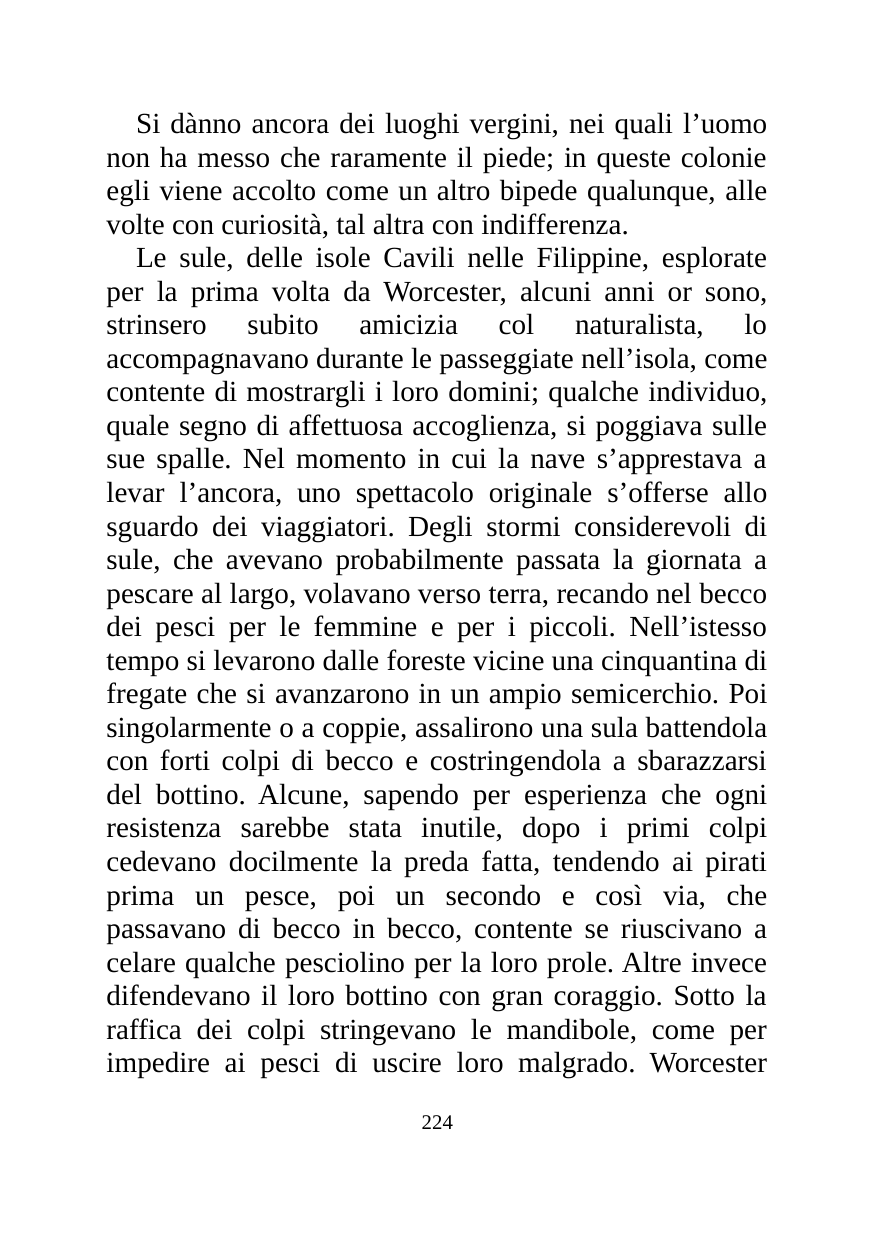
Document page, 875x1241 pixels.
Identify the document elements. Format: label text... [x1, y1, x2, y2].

text Si dànno ancora dei luoghi vergini, nei quali l’uomo non ha messo che raramente il piede; in queste colonie egli viene accolto come un altro bipede qualunque, alle volte con curiosità, tal altra con indifferenza. [106, 106, 768, 240]
text Le sule, delle isole Cavili nelle Filippine, esplorate per la prima volta da Worcester, alcuni anni or sono, strinsero subito amicizia col naturalista, lo accompagnavano durante le passeggiate nell’isola, come contente di mostrargli i loro domini; qualche individuo, quale segno di affettuosa accoglienza, si poggiava sulle sue spalle. Nel momento in cui la nave s’apprestava a levar l’ancora, uno spettacolo originale s’offerse allo sguardo dei viaggiatori. Degli stormi considerevoli di sule, che avevano probabilmente passata la giornata a pescare al largo, volavano verso terra, recando nel becco dei pesci per le femmine e per i piccoli. Nell’istesso tempo si levarono dalle foreste vicine una cinquantina di fregate che si avanzarono in un ampio semicerchio. Poi singolarmente o a coppie, assalirono una sula battendola con forti colpi di becco e costringendola a sbarazzarsi del bottino. Alcune, sapendo per esperienza che ogni resistenza sarebbe stata inutile, dopo i primi colpi cedevano docilmente la preda fatta, tendendo ai pirati prima un pesce, poi un secondo e così via, che passavano di becco in becco, contente se riuscivano a celare qualche pesciolino per la loro prole. Altre invece difendevano il loro bottino con gran coraggio. Sotto la raffica dei colpi stringevano le mandibole, come per impedire ai pesci di uscire loro malgrado. Worcester [106, 240, 768, 1079]
